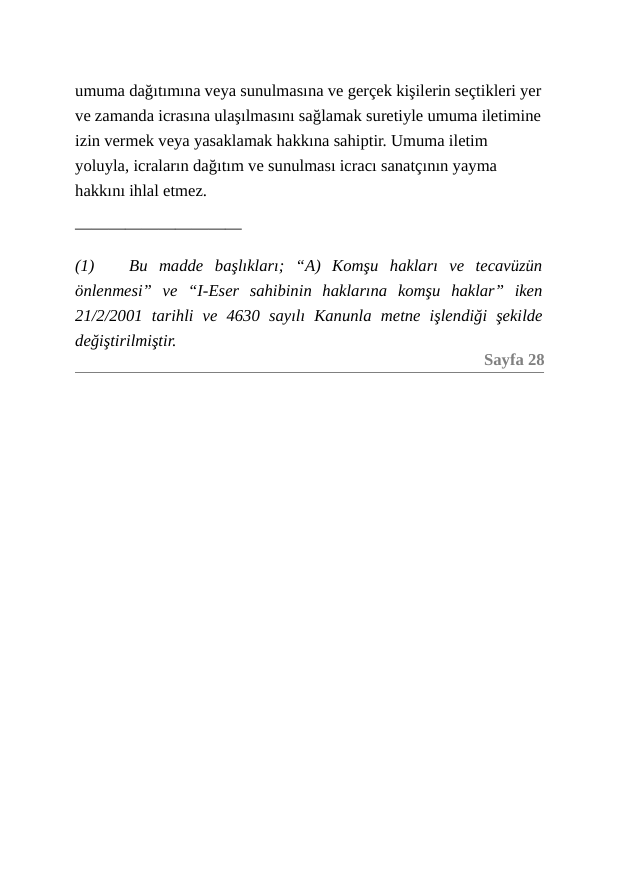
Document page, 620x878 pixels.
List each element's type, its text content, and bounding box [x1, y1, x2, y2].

text —————————— [75, 212, 544, 237]
text (1) Bu madde başlıkları; “A) Komşu hakları ve tecavüzün önlenmesi” ve “I-Eser sahibinin haklarına komşu haklar” iken 21/2/2001 tarihli ve 4630 sayılı Kanunla metne işlendiği şekilde değiştirilmiştir. [75, 250, 544, 350]
text umuma dağıtımına veya sunulmasına ve gerçek kişilerin seçtikleri yer ve zamanda icrasına ulaşılmasını sağlamak suretiyle umuma iletimine izin vermek veya yasaklamak hakkına sahiptir. Umuma iletim yoluyla, icraların dağıtım ve sunulması icracı sanatçının yayma hakkını ihlal etmez. [75, 75, 544, 200]
text Sayfa 28 [75, 350, 544, 372]
